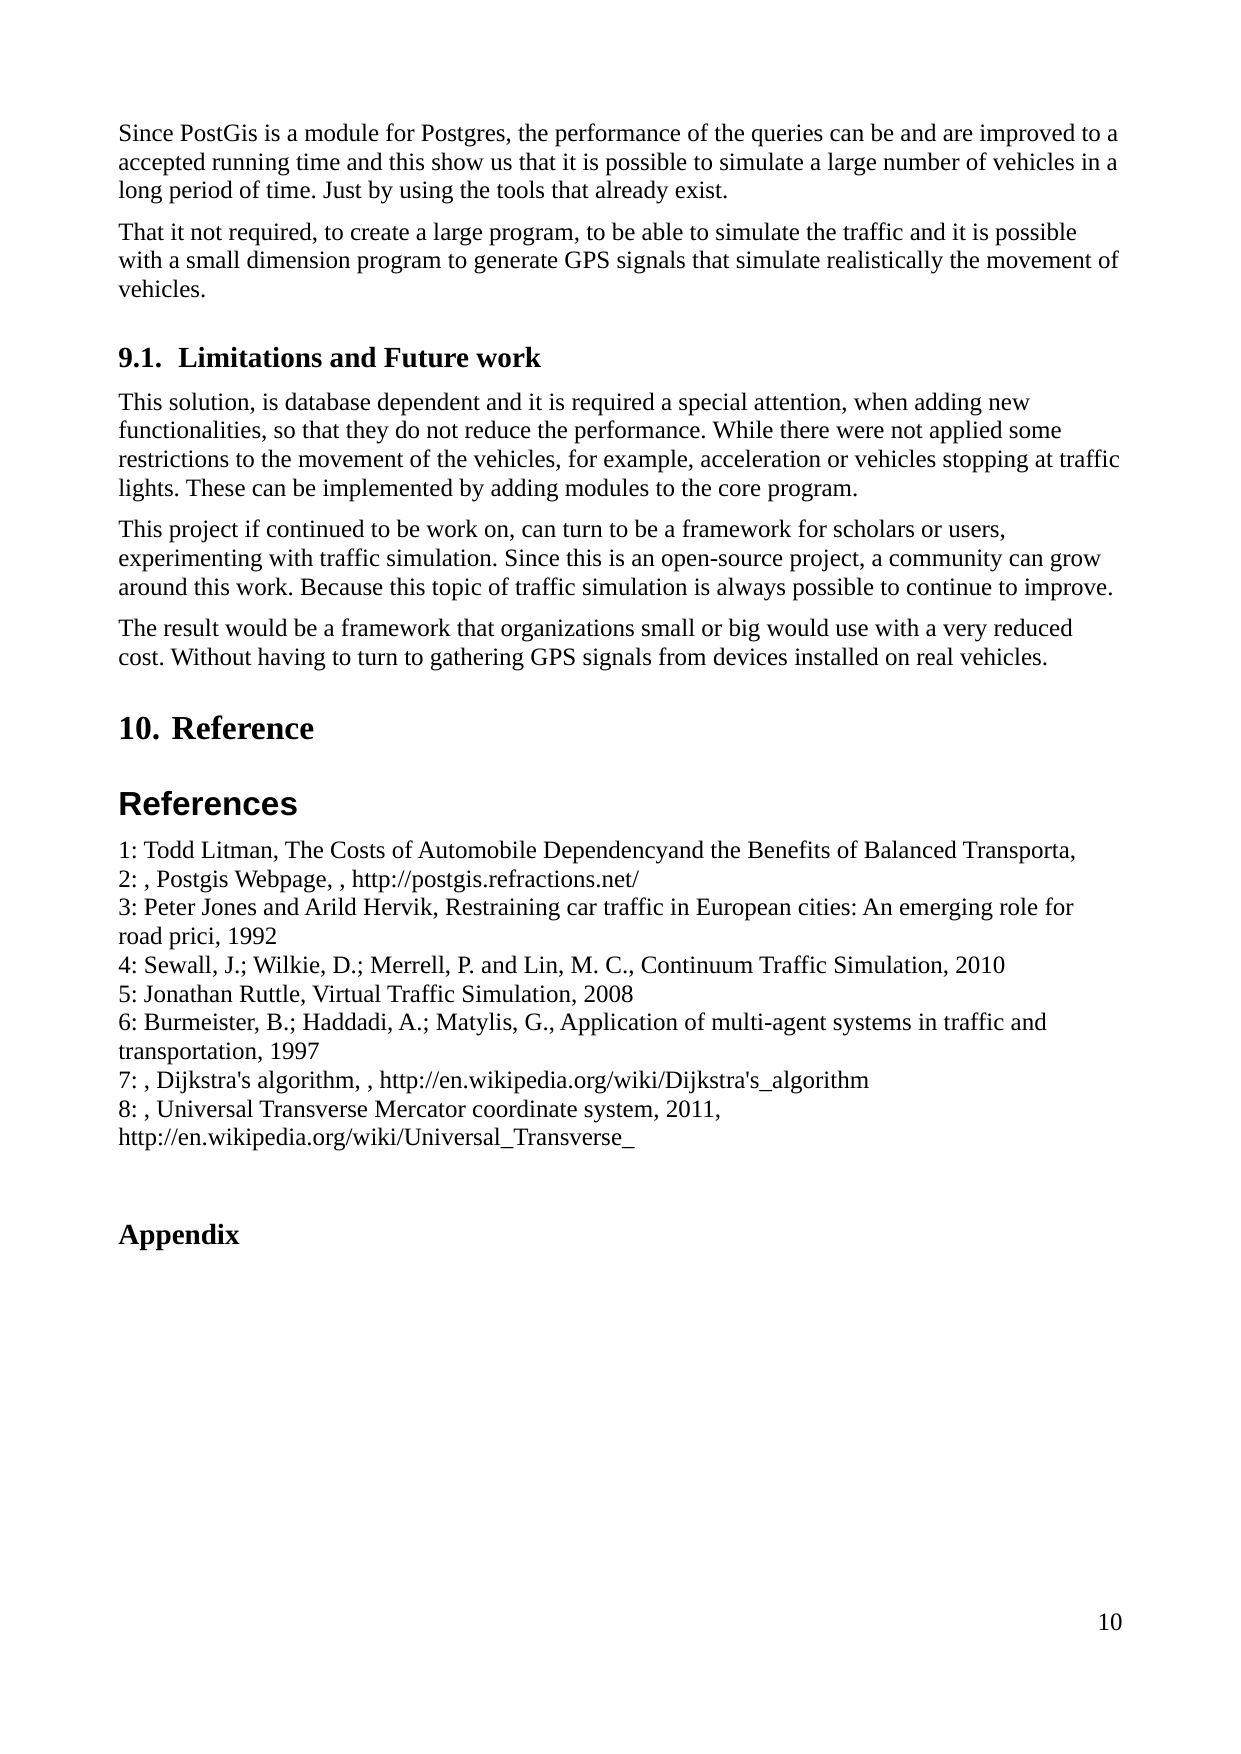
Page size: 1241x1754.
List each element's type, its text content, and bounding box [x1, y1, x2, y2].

text 6: Burmeister, B.; Haddadi, A.; Matylis, G., Application of multi-agent systems in traffic and transportation, 1997 [118, 1007, 1122, 1065]
text That it not required, to create a large program, to be able to simulate the traffic and it is possible with a small dimension program to generate GPS signals that simulate realistically the movement of vehicles. [118, 217, 1122, 303]
subtitle Appendix [118, 1217, 1122, 1251]
subtitle Limitations and Future work [118, 341, 1122, 374]
text 7: , Dijkstra's algorithm, , http://en.wikipedia.org/wiki/Dijkstra's_algorithm [118, 1065, 1122, 1094]
text The result would be a framework that organizations small or big would use with a very reduced cost. Without having to turn to gathering GPS signals from devices installed on real vehicles. [118, 613, 1122, 670]
text This project if continued to be work on, can turn to be a framework for scholars or users, experimenting with traffic simulation. Since this is an open-source project, a community can grow around this work. Because this topic of traffic simulation is always possible to continue to improve. [118, 514, 1122, 600]
subtitle References [118, 784, 1122, 822]
text 3: Peter Jones and Arild Hervik, Restraining car traffic in European cities: An emerging role for road prici, 1992 [118, 892, 1122, 950]
subtitle Reference [118, 708, 1122, 747]
text 2: , Postgis Webpage, , http://postgis.refractions.net/ [118, 864, 1122, 892]
text This solution, is database dependent and it is required a special attention, when adding new functionalities, so that they do not reduce the performance. While there were not applied some restrictions to the movement of the vehicles, for example, acceleration or vehicles stopping at traffic lights. These can be implemented by adding modules to the core program. [118, 387, 1122, 502]
text 5: Jonathan Ruttle, Virtual Traffic Simulation, 2008 [118, 979, 1122, 1007]
text Since PostGis is a module for Postgres, the performance of the queries can be and are improved to a accepted running time and this show us that it is possible to simulate a large number of vehicles in a long period of time. Just by using the tools that already exist. [118, 118, 1122, 204]
text 1: Todd Litman, The Costs of Automobile Dependencyand the Benefits of Balanced Transporta, [118, 835, 1122, 864]
text 8: , Universal Transverse Mercator coordinate system, 2011, http://en.wikipedia.org/wiki/Universal_Transverse_ [118, 1094, 1122, 1151]
text 4: Sewall, J.; Wilkie, D.; Merrell, P. and Lin, M. C., Continuum Traffic Simulation, 2010 [118, 950, 1122, 979]
